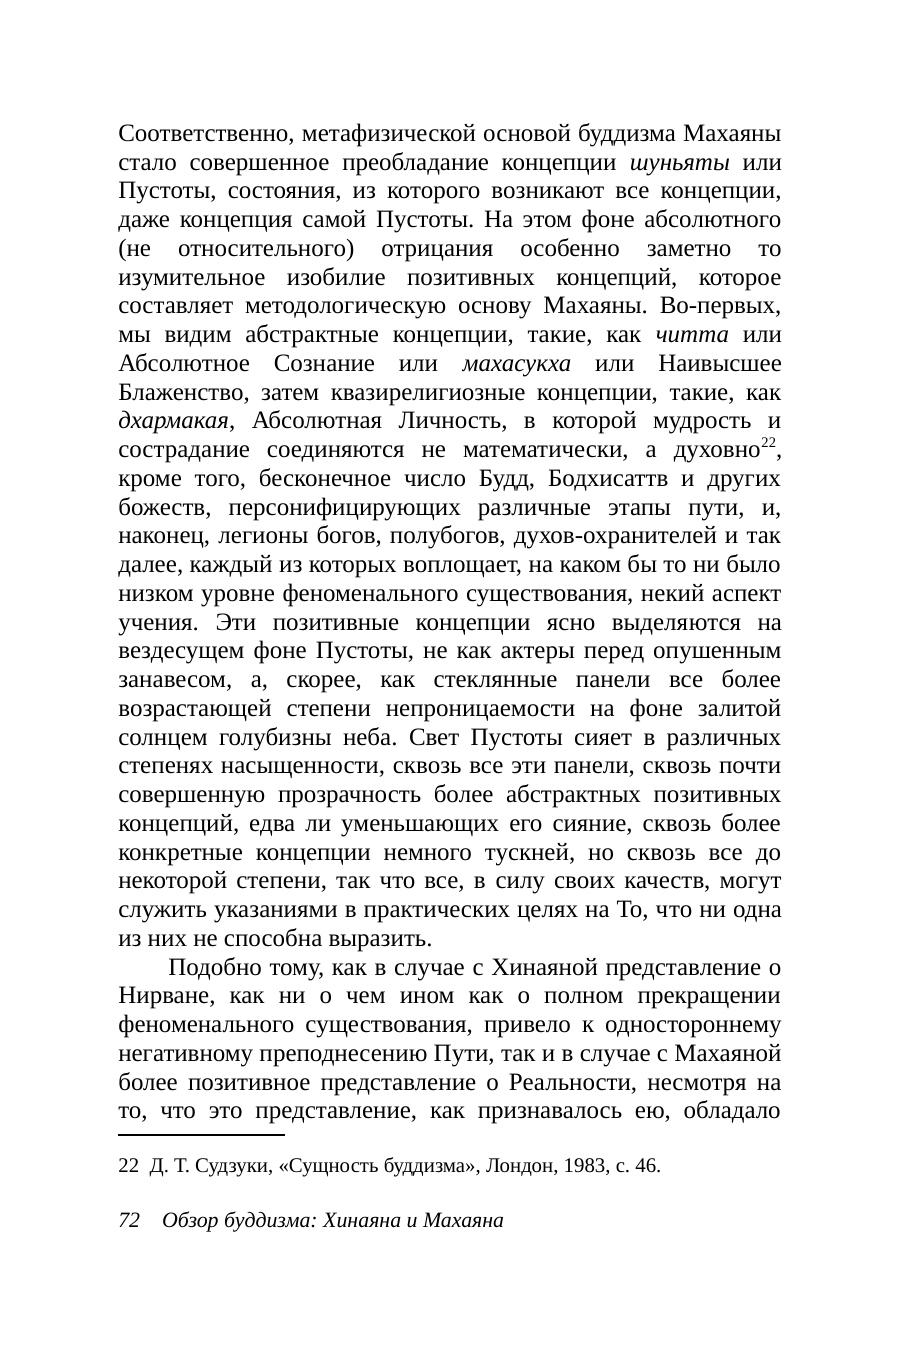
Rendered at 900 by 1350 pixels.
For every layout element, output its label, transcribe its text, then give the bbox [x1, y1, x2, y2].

text Соответственно, метафизической основой буддизма Махаяны стало совершенное преобладание концепции шуньяты или Пустоты, состояния, из которого возникают все концепции, даже концепция самой Пустоты. На этом фоне абсолютного (не относительного) отрицания особенно заметно то изумительное изобилие позитивных концепций, которое составляет методологическую основу Махаяны. Во-первых, мы видим абстрактные концепции, такие, как читта или Абсолютное Сознание или махасукха или Наивысшее Блаженство, затем квазирелигиозные концепции, такие, как дхармакая, Абсолютная Личность, в которой мудрость и сострадание соединяются не математически, а духовно, кроме того, бесконечное число Будд, Бодхисаттв и других божеств, персонифицирующих различные этапы пути, и, наконец, легионы богов, полубогов, духов-охранителей и так далее, каждый из которых воплощает, на каком бы то ни было низком уровне феноменального существования, некий аспект учения. Эти позитивные концепции ясно выделяются на вездесущем фоне Пустоты, не как актеры перед опушенным занавесом, а, скорее, как стеклянные панели все более возрастающей степени непроницаемости на фоне залитой солнцем голубизны неба. Свет Пустоты сияет в различных степенях насыщенности, сквозь все эти панели, сквозь почти совершенную прозрачность более абстрактных позитивных концепций, едва ли уменьшающих его сияние, сквозь более конкретные концепции немного тускней, но сквозь все до некоторой степени, так что все, в силу своих качеств, могут служить указаниями в практических целях на То, что ни одна из них не способна выразить. [118, 118, 782, 952]
text Д. Т. Судзуки, «Сущность буддизма», Лондон, 1983, с. 46. [118, 1153, 782, 1177]
text Подобно тому, как в случае с Хинаяной представление о Нирване, как ни о чем ином как о полном прекращении феноменального существования, привело к одностороннему негативному преподнесению Пути, так и в случае с Махаяной более позитивное представление о Реальности, несмотря на то, что это представление, как признавалось ею, обладало [118, 952, 782, 1124]
